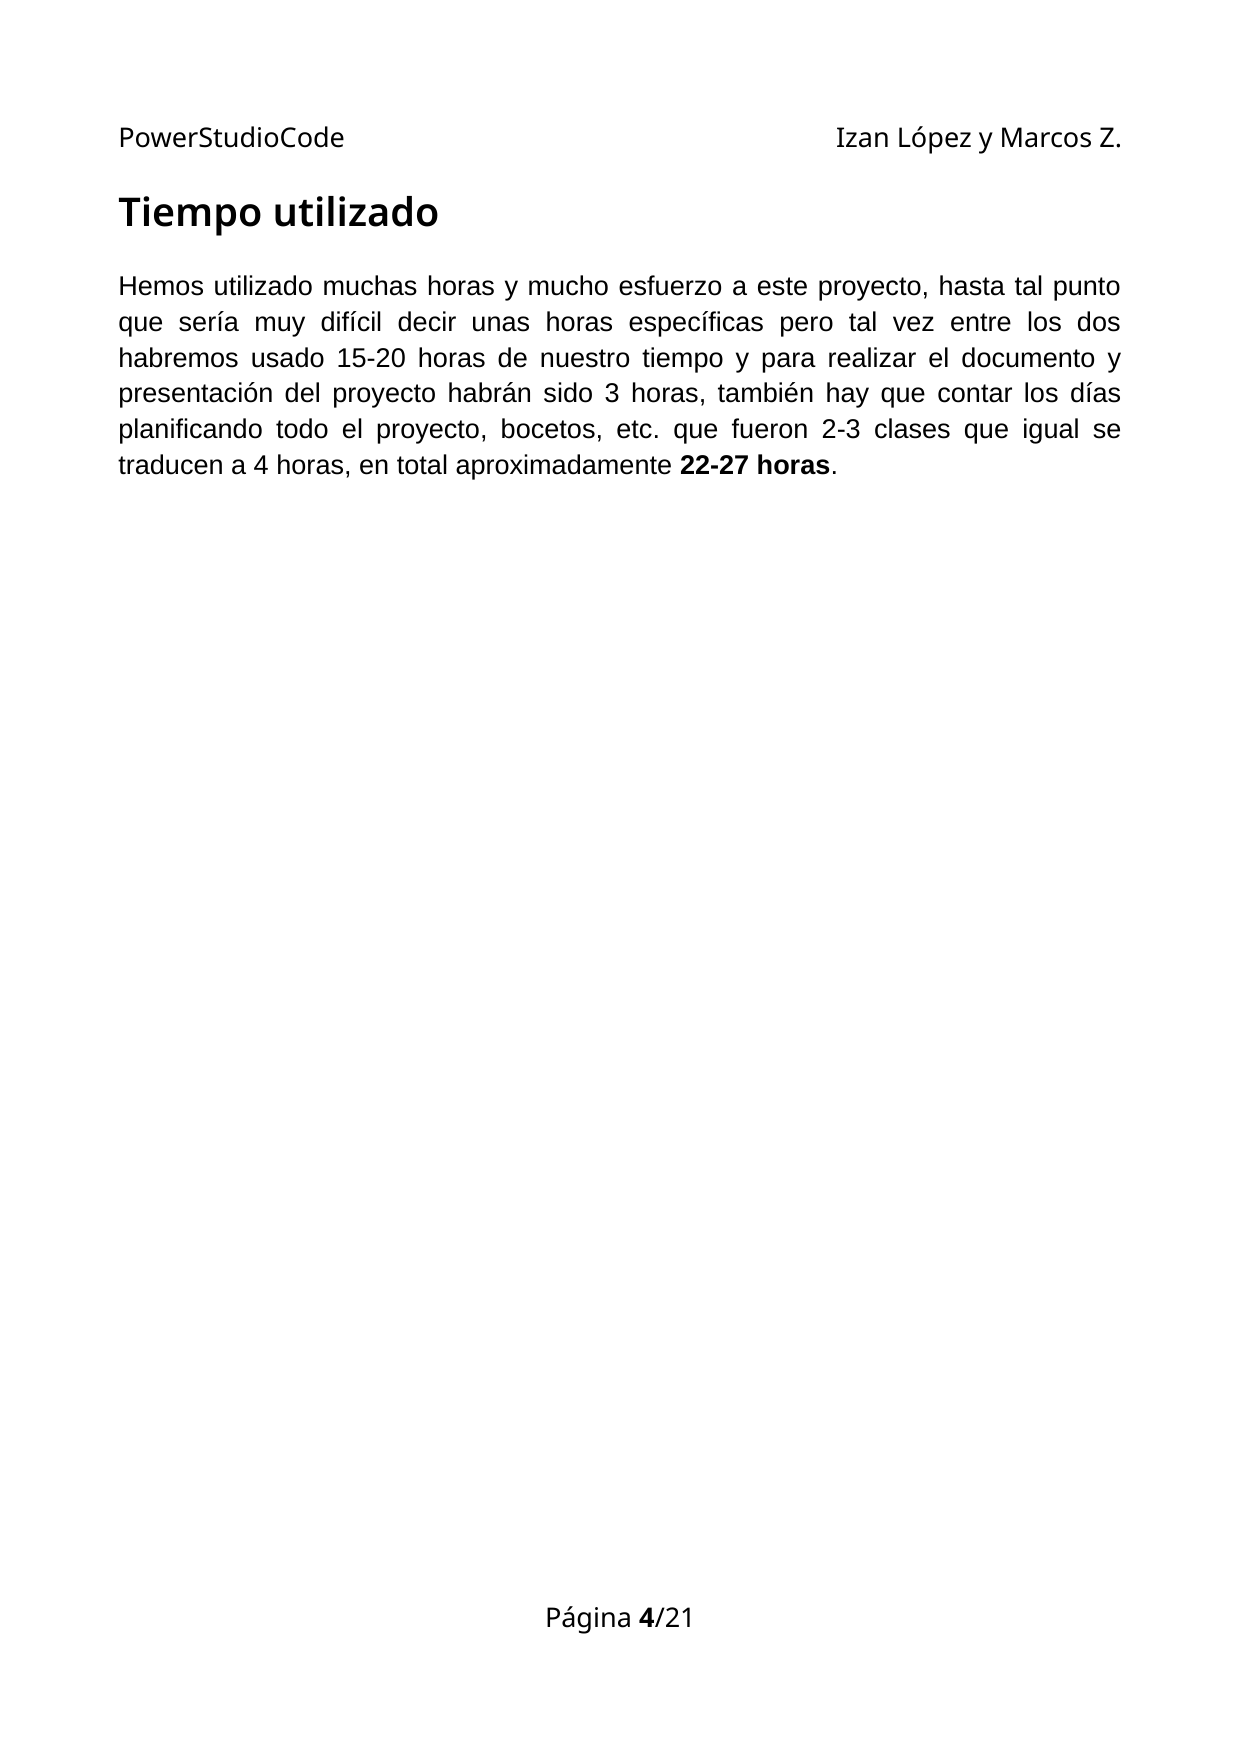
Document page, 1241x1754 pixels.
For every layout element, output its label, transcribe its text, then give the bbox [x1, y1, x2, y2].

text Hemos utilizado muchas horas y mucho esfuerzo a este proyecto, hasta tal punto que sería muy difícil decir unas horas específicas pero tal vez entre los dos habremos usado 15-20 horas de nuestro tiempo y para realizar el documento y presentación del proyecto habrán sido 3 horas, también hay que contar los días planificando todo el proyecto, bocetos, etc. que fueron 2-3 clases que igual se traducen a 4 horas, en total aproximadamente 22-27 horas. [118, 270, 1122, 481]
subtitle Tiempo utilizado [118, 184, 1122, 238]
